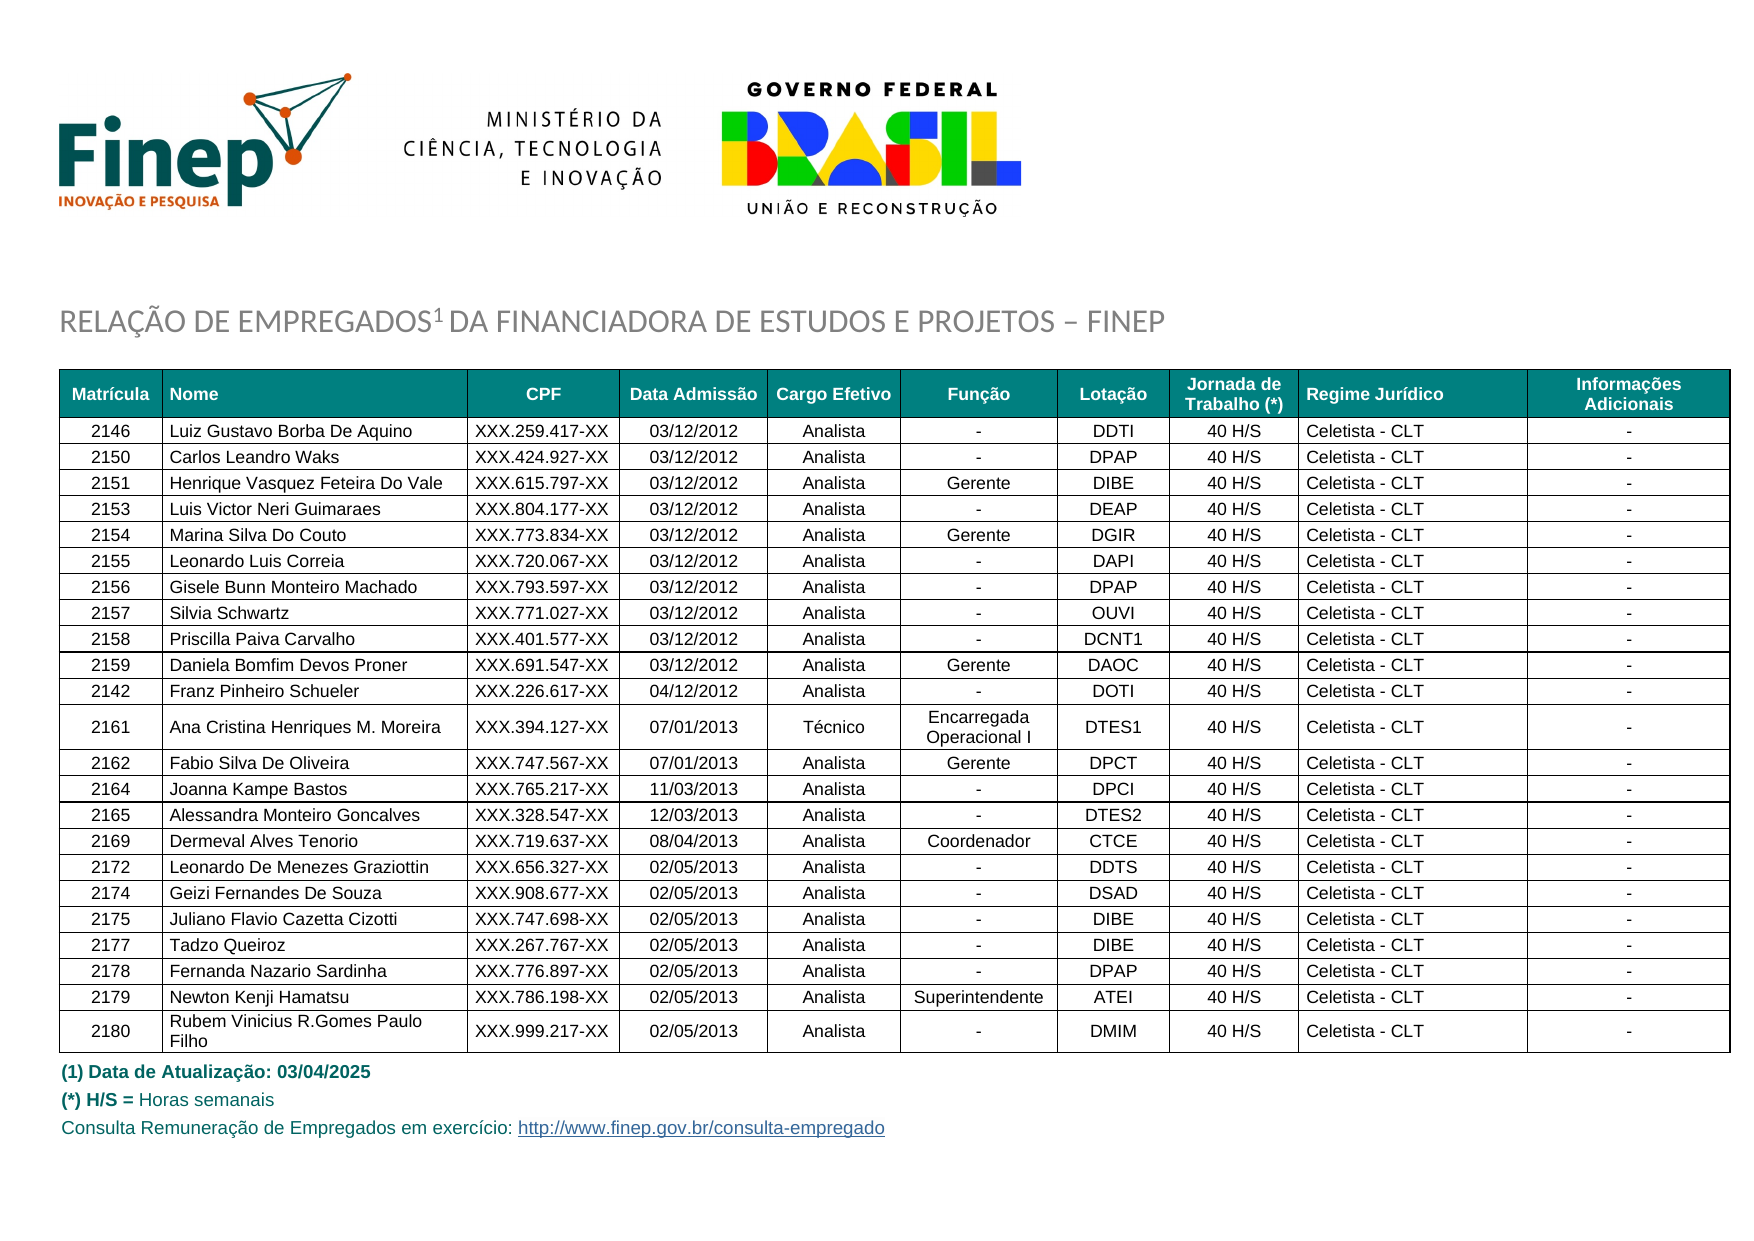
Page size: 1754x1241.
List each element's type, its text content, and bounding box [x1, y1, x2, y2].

table_cell 02/05/2013 [620, 933, 767, 958]
table_cell 40 H/S [1170, 829, 1298, 853]
table_cell Celetista - CLT [1299, 803, 1527, 827]
table_cell Ana Cristina Henriques M. Moreira [163, 705, 467, 749]
table_cell Newton Kenji Hamatsu [163, 985, 467, 1010]
table_cell - [1528, 776, 1729, 801]
table_cell 40 H/S [1170, 959, 1298, 984]
table_cell Celetista - CLT [1299, 1011, 1527, 1052]
table_cell 40 H/S [1170, 600, 1298, 625]
table_cell XXX.747.698-XX [468, 907, 619, 932]
table_cell 40 H/S [1170, 496, 1298, 521]
table_cell Analista [768, 653, 900, 677]
table_cell - [1528, 985, 1729, 1010]
table_cell XXX.719.637-XX [468, 829, 619, 853]
table_cell XXX.786.198-XX [468, 985, 619, 1010]
table_cell - [1528, 626, 1729, 651]
table_cell 40 H/S [1170, 626, 1298, 651]
table_cell - [901, 548, 1057, 573]
table_cell XXX.656.327-XX [468, 855, 619, 879]
table_cell XXX.615.797-XX [468, 470, 619, 495]
table_cell - [1528, 1011, 1729, 1052]
table_cell Analista [768, 600, 900, 625]
table_cell Analista [768, 679, 900, 703]
table_cell Analista [768, 750, 900, 775]
table_cell XXX.999.217-XX [468, 1011, 619, 1052]
table_cell 40 H/S [1170, 881, 1298, 906]
table_cell 03/12/2012 [620, 418, 767, 443]
table_cell 2174 [60, 881, 162, 906]
table_cell 12/03/2013 [620, 803, 767, 827]
table_cell 2169 [60, 829, 162, 853]
table_cell Analista [768, 933, 900, 958]
table_cell Analista [768, 548, 900, 573]
table_cell 2151 [60, 470, 162, 495]
table_cell Gerente [901, 750, 1057, 775]
table_cell Gisele Bunn Monteiro Machado [163, 574, 467, 599]
table_cell - [901, 574, 1057, 599]
table_cell Celetista - CLT [1299, 522, 1527, 547]
table_cell XXX.776.897-XX [468, 959, 619, 984]
table_cell 2180 [60, 1011, 162, 1052]
table_header CPF [468, 370, 619, 417]
table_cell - [1528, 933, 1729, 958]
table_cell 2156 [60, 574, 162, 599]
table_cell 2179 [60, 985, 162, 1010]
table_cell CTCE [1058, 829, 1169, 853]
table_cell - [901, 881, 1057, 906]
table_cell 03/12/2012 [620, 653, 767, 677]
table_cell Luiz Gustavo Borba De Aquino [163, 418, 467, 443]
table_cell - [1528, 548, 1729, 573]
table_cell 2153 [60, 496, 162, 521]
table_cell Celetista - CLT [1299, 496, 1527, 521]
table_cell 40 H/S [1170, 803, 1298, 827]
table_cell Analista [768, 470, 900, 495]
table_cell 40 H/S [1170, 444, 1298, 469]
table_cell XXX.267.767-XX [468, 933, 619, 958]
table_cell DTES2 [1058, 803, 1169, 827]
table_cell Franz Pinheiro Schueler [163, 679, 467, 703]
table_cell 40 H/S [1170, 548, 1298, 573]
table_cell DSAD [1058, 881, 1169, 906]
table_cell Celetista - CLT [1299, 959, 1527, 984]
table_cell 40 H/S [1170, 907, 1298, 932]
table_cell Analista [768, 881, 900, 906]
table_cell Daniela Bomfim Devos Proner [163, 653, 467, 677]
table_cell 2178 [60, 959, 162, 984]
table_cell Juliano Flavio Cazetta Cizotti [163, 907, 467, 932]
table_cell Alessandra Monteiro Goncalves [163, 803, 467, 827]
table_cell 03/12/2012 [620, 548, 767, 573]
table_cell Analista [768, 959, 900, 984]
table_cell 40 H/S [1170, 418, 1298, 443]
table_cell 02/05/2013 [620, 855, 767, 879]
table_cell Celetista - CLT [1299, 574, 1527, 599]
table_cell 03/12/2012 [620, 600, 767, 625]
table_cell 40 H/S [1170, 933, 1298, 958]
table_cell Analista [768, 776, 900, 801]
table_cell - [901, 959, 1057, 984]
table_cell XXX.765.217-XX [468, 776, 619, 801]
table_cell 04/12/2012 [620, 679, 767, 703]
table_cell 2146 [60, 418, 162, 443]
table_cell 2157 [60, 600, 162, 625]
table_cell 07/01/2013 [620, 705, 767, 749]
table_cell 02/05/2013 [620, 1011, 767, 1052]
table_header Data Admissão [620, 370, 767, 417]
table_cell DPAP [1058, 574, 1169, 599]
table_cell DCNT1 [1058, 626, 1169, 651]
table_cell - [901, 933, 1057, 958]
table_cell DEAP [1058, 496, 1169, 521]
table_cell - [1528, 679, 1729, 703]
table_cell Analista [768, 803, 900, 827]
table_cell Celetista - CLT [1299, 600, 1527, 625]
table_cell 03/12/2012 [620, 444, 767, 469]
table_cell Leonardo Luis Correia [163, 548, 467, 573]
table_cell Analista [768, 1011, 900, 1052]
table_cell 03/12/2012 [620, 470, 767, 495]
table_cell 2175 [60, 907, 162, 932]
table_cell XXX.401.577-XX [468, 626, 619, 651]
table_header Informações Adicionais [1528, 370, 1729, 417]
table_cell Luis Victor Neri Guimaraes [163, 496, 467, 521]
table_cell Celetista - CLT [1299, 418, 1527, 443]
table_cell - [1528, 705, 1729, 749]
table_cell XXX.771.027-XX [468, 600, 619, 625]
table_cell 2154 [60, 522, 162, 547]
table_cell XXX.793.597-XX [468, 574, 619, 599]
table_cell - [901, 803, 1057, 827]
table_cell 2159 [60, 653, 162, 677]
table_cell 02/05/2013 [620, 881, 767, 906]
table_cell - [1528, 855, 1729, 879]
table_cell 40 H/S [1170, 679, 1298, 703]
table_cell XXX.394.127-XX [468, 705, 619, 749]
table_cell DIBE [1058, 933, 1169, 958]
table_cell Analista [768, 829, 900, 853]
table_cell DAOC [1058, 653, 1169, 677]
table_cell DPCT [1058, 750, 1169, 775]
table_header Regime Jurídico [1299, 370, 1527, 417]
table_cell Celetista - CLT [1299, 933, 1527, 958]
table_cell XXX.424.927-XX [468, 444, 619, 469]
table_cell 2164 [60, 776, 162, 801]
table_cell Gerente [901, 470, 1057, 495]
table_cell 40 H/S [1170, 1011, 1298, 1052]
table_cell DOTI [1058, 679, 1169, 703]
table_cell Celetista - CLT [1299, 470, 1527, 495]
table_cell ATEI [1058, 985, 1169, 1010]
table_cell 2177 [60, 933, 162, 958]
table_cell Analista [768, 626, 900, 651]
table_cell Analista [768, 985, 900, 1010]
table_cell Encarregada Operacional I [901, 705, 1057, 749]
table_cell DDTI [1058, 418, 1169, 443]
table_cell - [901, 600, 1057, 625]
table_cell Henrique Vasquez Feteira Do Vale [163, 470, 467, 495]
table_cell Analista [768, 522, 900, 547]
table_cell 03/12/2012 [620, 522, 767, 547]
table_cell Leonardo De Menezes Graziottin [163, 855, 467, 879]
table_cell Fabio Silva De Oliveira [163, 750, 467, 775]
table_cell 40 H/S [1170, 470, 1298, 495]
table_cell - [901, 444, 1057, 469]
table_cell - [1528, 881, 1729, 906]
table_cell Analista [768, 855, 900, 879]
table_cell 40 H/S [1170, 776, 1298, 801]
table_cell 08/04/2013 [620, 829, 767, 853]
table_cell Carlos Leandro Waks [163, 444, 467, 469]
table_cell Analista [768, 574, 900, 599]
table_cell Celetista - CLT [1299, 705, 1527, 749]
table_cell Analista [768, 496, 900, 521]
table_cell XXX.328.547-XX [468, 803, 619, 827]
table_cell 2172 [60, 855, 162, 879]
table_cell 40 H/S [1170, 985, 1298, 1010]
table_cell Celetista - CLT [1299, 653, 1527, 677]
table_cell - [901, 776, 1057, 801]
table_cell DAPI [1058, 548, 1169, 573]
table_cell XXX.804.177-XX [468, 496, 619, 521]
table_cell Celetista - CLT [1299, 776, 1527, 801]
table_cell Celetista - CLT [1299, 881, 1527, 906]
table_cell - [1528, 470, 1729, 495]
table_cell 2158 [60, 626, 162, 651]
table_header Matrícula [60, 370, 162, 417]
table_cell - [901, 855, 1057, 879]
table_cell 2142 [60, 679, 162, 703]
table_cell - [1528, 444, 1729, 469]
table_cell 40 H/S [1170, 522, 1298, 547]
table_cell DIBE [1058, 470, 1169, 495]
table_cell Celetista - CLT [1299, 907, 1527, 932]
table_cell - [1528, 574, 1729, 599]
table_cell - [1528, 907, 1729, 932]
table_cell DGIR [1058, 522, 1169, 547]
table_cell DPCI [1058, 776, 1169, 801]
table_cell Geizi Fernandes De Souza [163, 881, 467, 906]
table_cell Celetista - CLT [1299, 626, 1527, 651]
table_cell Joanna Kampe Bastos [163, 776, 467, 801]
table_cell 40 H/S [1170, 855, 1298, 879]
table_cell - [901, 907, 1057, 932]
table_cell Celetista - CLT [1299, 548, 1527, 573]
table_cell OUVI [1058, 600, 1169, 625]
table_cell XXX.773.834-XX [468, 522, 619, 547]
table_cell DPAP [1058, 444, 1169, 469]
table_cell - [1528, 803, 1729, 827]
table_cell Rubem Vinicius R.Gomes Paulo Filho [163, 1011, 467, 1052]
table_cell Silvia Schwartz [163, 600, 467, 625]
table_cell - [1528, 653, 1729, 677]
table_cell DMIM [1058, 1011, 1169, 1052]
table_cell DDTS [1058, 855, 1169, 879]
table_cell - [1528, 750, 1729, 775]
table_cell Técnico [768, 705, 900, 749]
table_header Função [901, 370, 1057, 417]
table_cell Celetista - CLT [1299, 985, 1527, 1010]
table_cell DTES1 [1058, 705, 1169, 749]
table_cell 40 H/S [1170, 574, 1298, 599]
table_cell Fernanda Nazario Sardinha [163, 959, 467, 984]
table_cell DIBE [1058, 907, 1169, 932]
table_cell 02/05/2013 [620, 907, 767, 932]
table_cell - [1528, 418, 1729, 443]
table_cell 03/12/2012 [620, 574, 767, 599]
table_cell 2150 [60, 444, 162, 469]
table_cell XXX.720.067-XX [468, 548, 619, 573]
table_cell 2155 [60, 548, 162, 573]
table_cell XXX.226.617-XX [468, 679, 619, 703]
table_cell 40 H/S [1170, 653, 1298, 677]
table_cell - [1528, 829, 1729, 853]
table_cell Celetista - CLT [1299, 679, 1527, 703]
table_header Cargo Efetivo [768, 370, 900, 417]
table_cell 02/05/2013 [620, 959, 767, 984]
table_cell Analista [768, 418, 900, 443]
table_cell 02/05/2013 [620, 985, 767, 1010]
table_cell Marina Silva Do Couto [163, 522, 467, 547]
table_cell Coordenador [901, 829, 1057, 853]
table_cell - [1528, 522, 1729, 547]
table_cell 03/12/2012 [620, 496, 767, 521]
table_cell - [901, 496, 1057, 521]
table_cell - [901, 626, 1057, 651]
table_cell - [1528, 959, 1729, 984]
table_cell Analista [768, 444, 900, 469]
table_cell Celetista - CLT [1299, 829, 1527, 853]
table_cell XXX.259.417-XX [468, 418, 619, 443]
table_cell XXX.747.567-XX [468, 750, 619, 775]
table_header Nome [163, 370, 467, 417]
table_cell DPAP [1058, 959, 1169, 984]
table_cell Superintendente [901, 985, 1057, 1010]
table_cell - [901, 418, 1057, 443]
table_cell 03/12/2012 [620, 626, 767, 651]
table_header Jornada de Trabalho (*) [1170, 370, 1298, 417]
table_cell 2165 [60, 803, 162, 827]
table_cell Celetista - CLT [1299, 444, 1527, 469]
table_cell 40 H/S [1170, 705, 1298, 749]
table_cell Tadzo Queiroz [163, 933, 467, 958]
table_cell XXX.908.677-XX [468, 881, 619, 906]
table_cell - [1528, 496, 1729, 521]
table_cell - [1528, 600, 1729, 625]
table_cell XXX.691.547-XX [468, 653, 619, 677]
table_cell 2161 [60, 705, 162, 749]
table_cell Celetista - CLT [1299, 855, 1527, 879]
table_cell Priscilla Paiva Carvalho [163, 626, 467, 651]
table_cell - [901, 1011, 1057, 1052]
table_header Lotação [1058, 370, 1169, 417]
table_cell Gerente [901, 522, 1057, 547]
table_cell Dermeval Alves Tenorio [163, 829, 467, 853]
table_cell Gerente [901, 653, 1057, 677]
table_cell 40 H/S [1170, 750, 1298, 775]
table_cell - [901, 679, 1057, 703]
table_cell 2162 [60, 750, 162, 775]
table_cell Celetista - CLT [1299, 750, 1527, 775]
table_cell 07/01/2013 [620, 750, 767, 775]
table_cell Analista [768, 907, 900, 932]
table_cell 11/03/2013 [620, 776, 767, 801]
